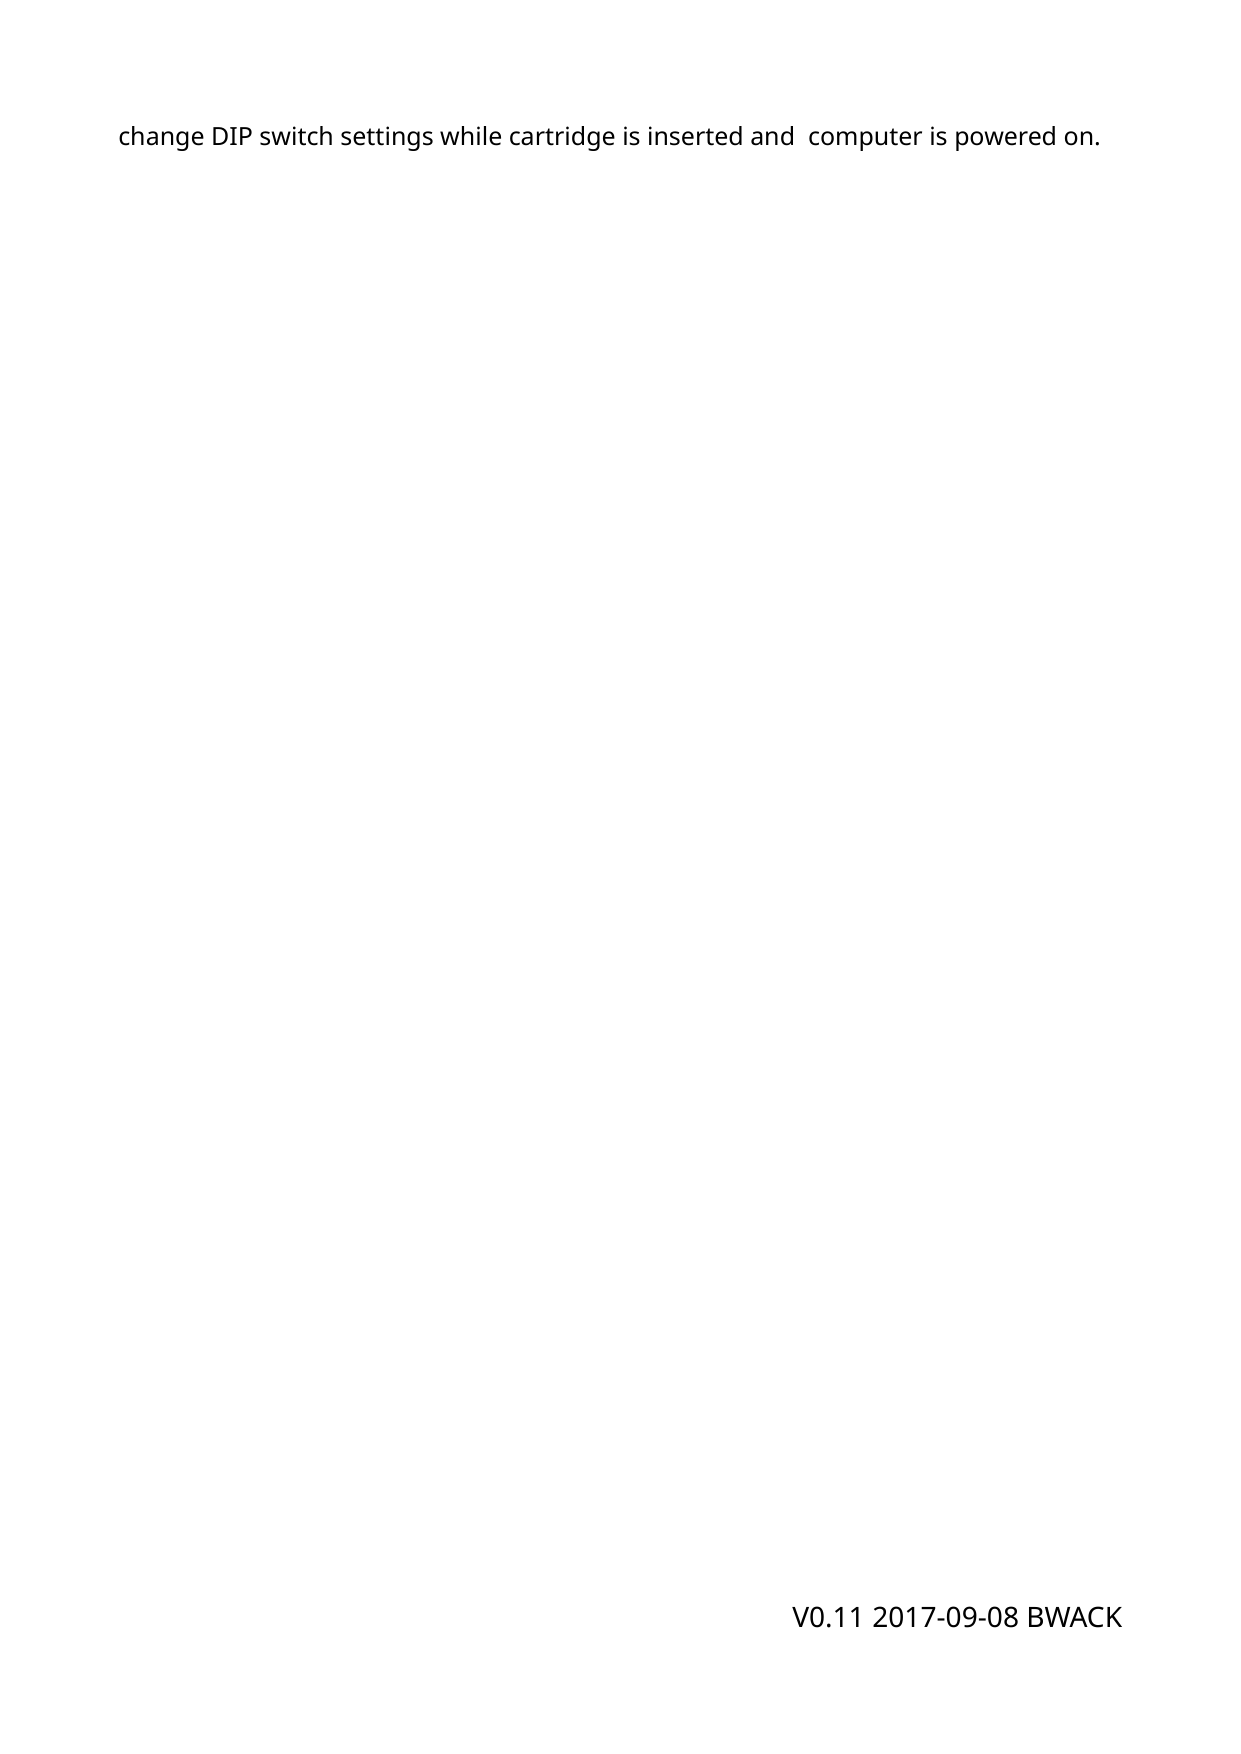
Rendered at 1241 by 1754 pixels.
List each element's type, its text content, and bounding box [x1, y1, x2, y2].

text change DIP switch settings while cartridge is inserted and computer is powered on. [118, 118, 1122, 152]
